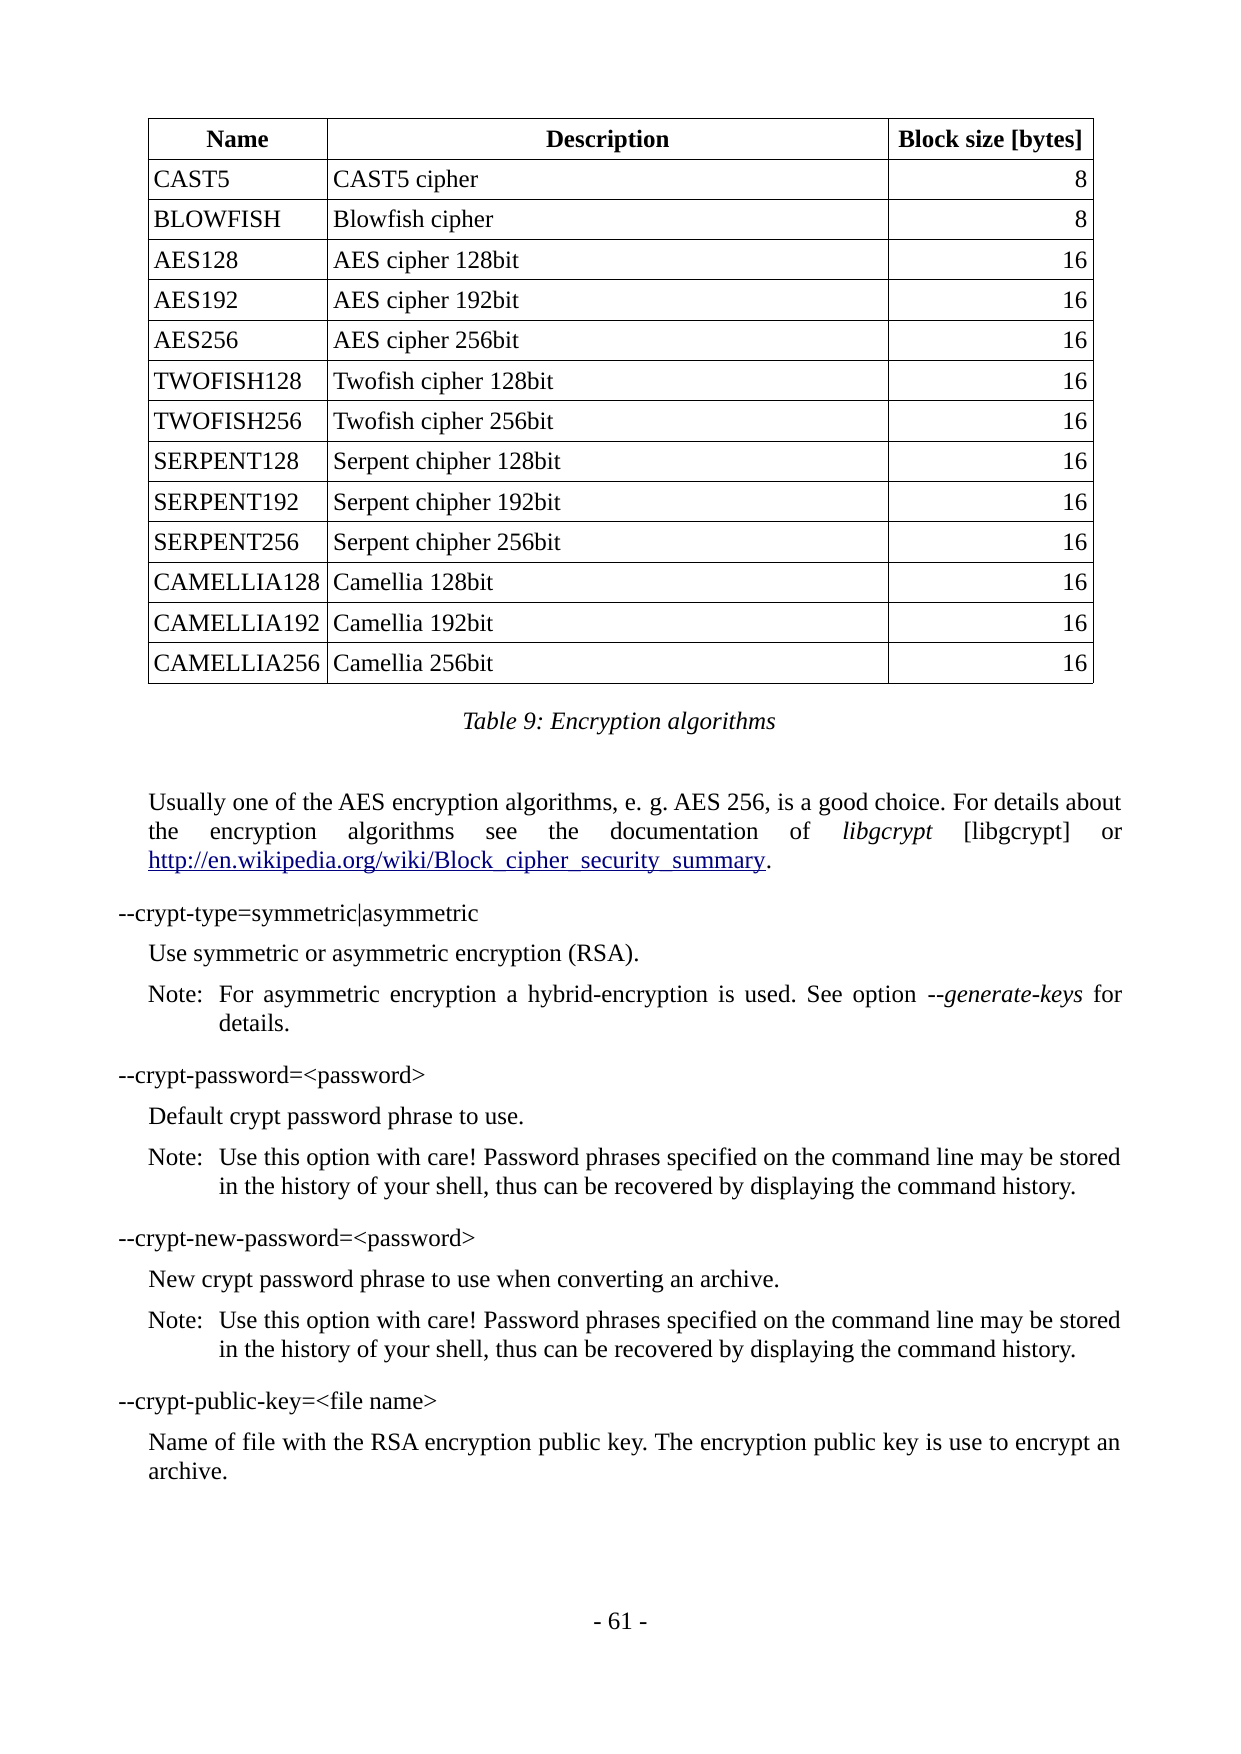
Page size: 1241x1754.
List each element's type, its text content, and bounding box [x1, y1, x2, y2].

table_cell CAMELLIA128 [149, 563, 327, 602]
table_cell CAMELLIA192 [149, 603, 327, 642]
table_cell Twofish cipher 256bit [328, 401, 888, 441]
title --crypt-type=symmetric|asymmetric [118, 898, 1122, 926]
table_cell Serpent chipher 256bit [328, 522, 888, 562]
table_cell TWOFISH256 [149, 401, 327, 441]
table_cell TWOFISH128 [149, 361, 327, 400]
table_cell AES cipher 256bit [328, 321, 888, 360]
title --crypt-public-key=<file name> [118, 1386, 1122, 1415]
table_cell CAMELLIA256 [149, 643, 327, 682]
table_cell AES128 [149, 240, 327, 279]
table_cell 16 [889, 563, 1093, 602]
table_cell 8 [889, 200, 1093, 239]
text Note: Use this option with care! Password phrases specified on the command line may be stored in the history of your shell, thus can be recovered by displaying the command history. [148, 1142, 1122, 1199]
table_cell 16 [889, 482, 1093, 521]
table_cell Twofish cipher 128bit [328, 361, 888, 400]
table_cell CAST5 [149, 160, 327, 199]
text Usually one of the AES encryption algorithms, e. g. AES 256, is a good choice. For details about the encryption algorithms see the documentation of libgcrypt [libgcrypt] or http://en.wikipedia.org/wiki/Block_cipher_security_summary. [148, 787, 1122, 874]
table_cell SERPENT256 [149, 522, 327, 562]
table_cell AES256 [149, 321, 327, 360]
table_cell Serpent chipher 128bit [328, 442, 888, 481]
table_cell 16 [889, 643, 1093, 682]
table_cell Blowfish cipher [328, 200, 888, 239]
table_cell AES192 [149, 280, 327, 320]
text Use symmetric or asymmetric encryption (RSA). [148, 938, 1122, 967]
text New crypt password phrase to use when converting an archive. [148, 1264, 1122, 1293]
table_cell SERPENT192 [149, 482, 327, 521]
table_cell 16 [889, 240, 1093, 279]
table_cell Camellia 256bit [328, 643, 888, 682]
table_cell 16 [889, 280, 1093, 320]
table_cell SERPENT128 [149, 442, 327, 481]
title --crypt-new-password=<password> [118, 1223, 1122, 1252]
text Table 9: Encryption algorithms [118, 706, 1122, 735]
table_cell CAST5 cipher [328, 160, 888, 199]
table_header Block size [bytes] [889, 119, 1093, 158]
table_cell 16 [889, 361, 1093, 400]
table_cell AES cipher 192bit [328, 280, 888, 320]
table_cell 16 [889, 522, 1093, 562]
table_cell Serpent chipher 192bit [328, 482, 888, 521]
title --crypt-password=<password> [118, 1061, 1122, 1089]
table_header Description [328, 119, 888, 158]
table_cell AES cipher 128bit [328, 240, 888, 279]
table_cell 16 [889, 401, 1093, 441]
table_cell BLOWFISH [149, 200, 327, 239]
text Default crypt password phrase to use. [148, 1101, 1122, 1130]
table_cell Camellia 192bit [328, 603, 888, 642]
table_header Name [149, 119, 327, 158]
table_cell Camellia 128bit [328, 563, 888, 602]
text Note: Use this option with care! Password phrases specified on the command line may be stored in the history of your shell, thus can be recovered by displaying the command history. [148, 1305, 1122, 1362]
table_cell 16 [889, 321, 1093, 360]
text Name of file with the RSA encryption public key. The encryption public key is use to encrypt an archive. [148, 1427, 1122, 1484]
text Note: For asymmetric encryption a hybrid-encryption is used. See option --generate-keys for details. [148, 979, 1122, 1037]
table_cell 16 [889, 603, 1093, 642]
table_cell 8 [889, 160, 1093, 199]
table_cell 16 [889, 442, 1093, 481]
